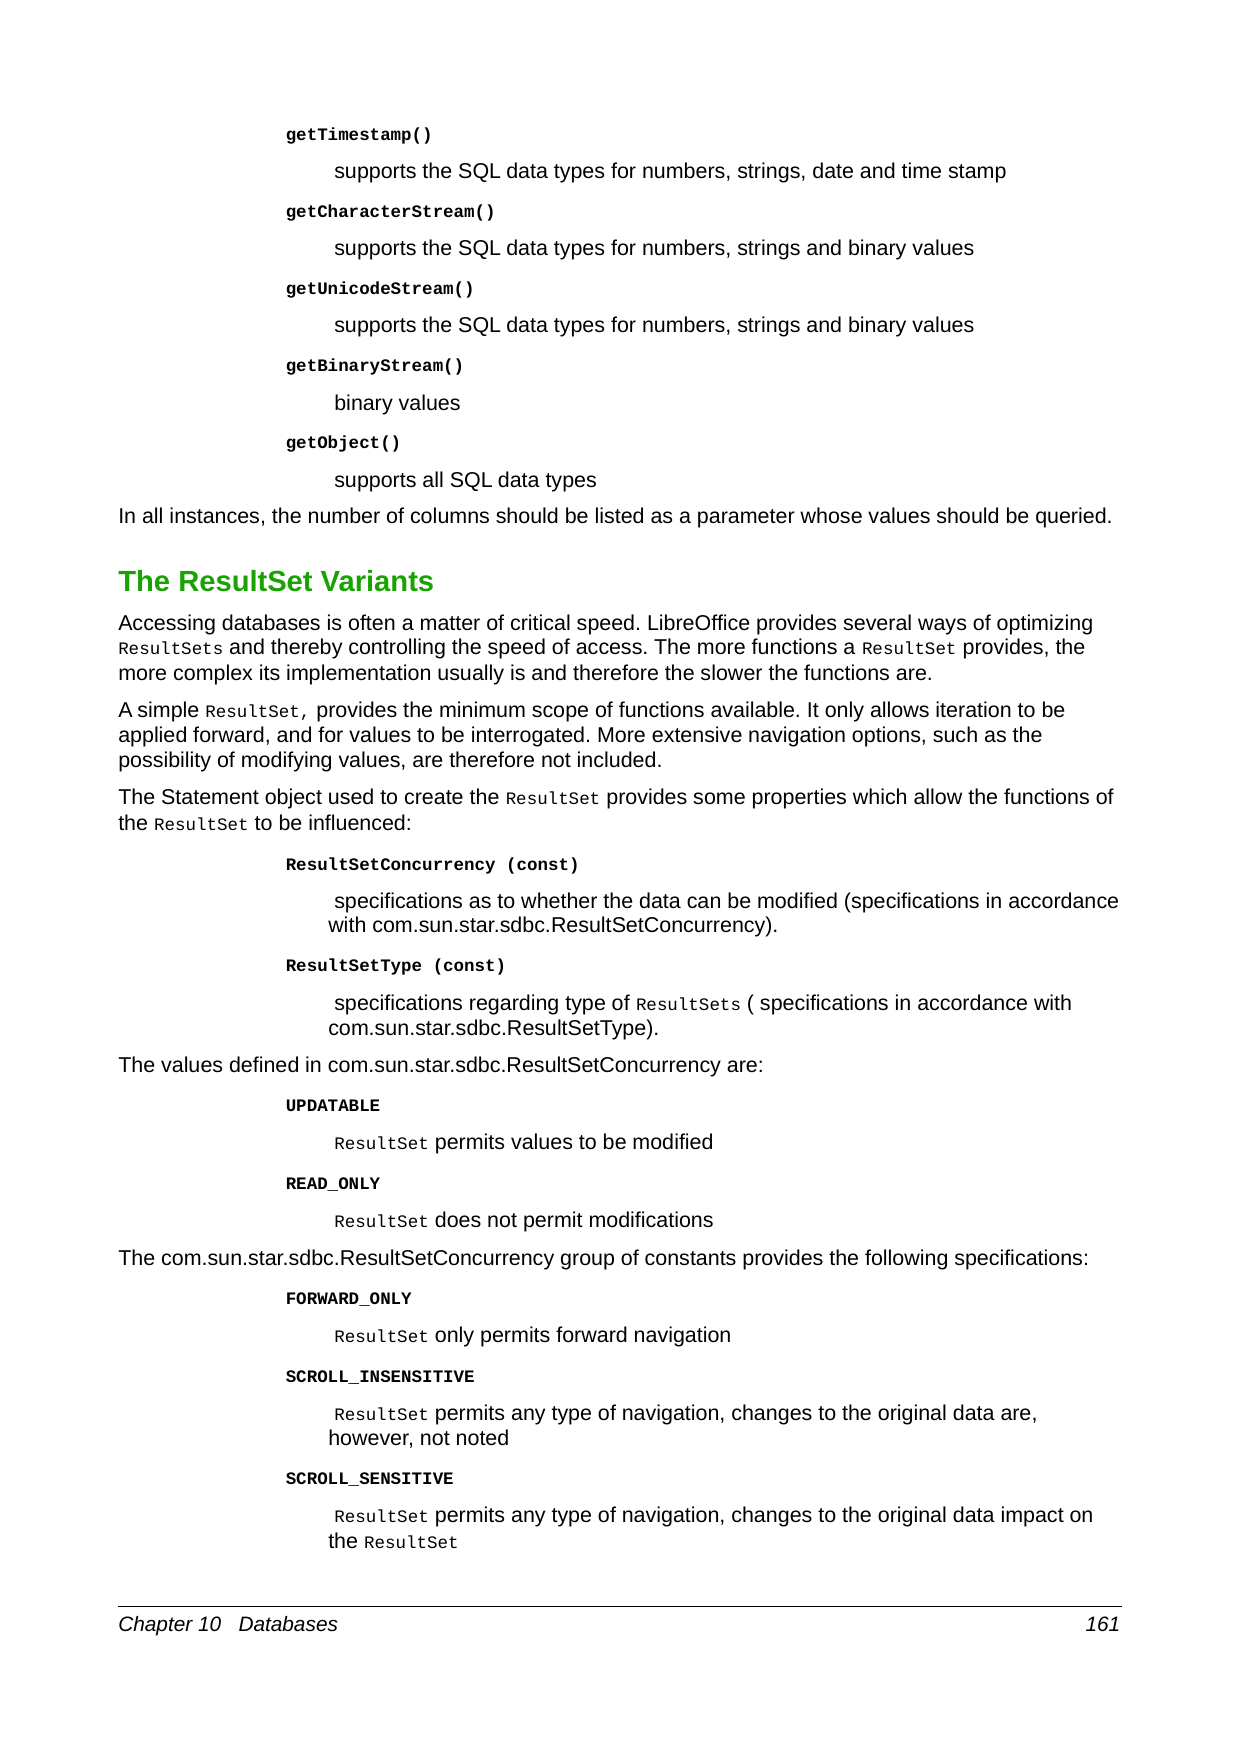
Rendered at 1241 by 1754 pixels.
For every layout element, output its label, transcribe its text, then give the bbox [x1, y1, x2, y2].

list getCharacterStream() [280, 195, 1122, 224]
text The Statement object used to create the ResultSet provides some properties which allow the functions of the ResultSet to be influenced: [118, 784, 1122, 835]
list supports the SQL data types for numbers, strings and binary values [328, 313, 1122, 337]
list getBinaryStream() [280, 349, 1122, 378]
list specifications as to whether the data can be modified (specifications in accordance with com.sun.star.sdbc.ResultSetConcurrency). [328, 888, 1122, 937]
text In all instances, the number of columns should be listed as a parameter whose values should be queried. [118, 503, 1122, 528]
list supports the SQL data types for numbers, strings, date and time stamp [328, 158, 1122, 183]
list getObject() [280, 426, 1122, 455]
list SCROLL_INSENSITIVE [280, 1360, 1122, 1388]
list getTimestamp() [280, 118, 1122, 147]
list READ_ONLY [280, 1167, 1122, 1195]
list FORWARD_ONLY [280, 1282, 1122, 1310]
list ResultSet does not permit modifications [328, 1207, 1122, 1233]
text A simple ResultSet, provides the minimum scope of functions available. It only allows iteration to be applied forward, and for values to be interrogated. More extensive navigation options, such as the possibility of modifying values, are therefore not included. [118, 697, 1122, 772]
text The values defined in com.sun.star.sdbc.ResultSetConcurrency are: [118, 1052, 1122, 1077]
text The com.sun.star.sdbc.ResultSetConcurrency group of constants provides the following specifications: [118, 1245, 1122, 1269]
list ResultSet permits any type of navigation, changes to the original data are, however, not noted [328, 1400, 1122, 1450]
list supports the SQL data types for numbers, strings and binary values [328, 236, 1122, 260]
text Accessing databases is often a matter of critical speed. LibreOffice provides several ways of optimizing ResultSets and thereby controlling the speed of access. The more functions a ResultSet provides, the more complex its implementation usually is and therefore the slower the functions are. [118, 610, 1122, 684]
list ResultSet only permits forward navigation [328, 1322, 1122, 1348]
list supports all SQL data types [328, 467, 1122, 492]
list getUnicodeStream() [280, 272, 1122, 301]
list SCROLL_SENSITIVE [280, 1462, 1122, 1491]
list ResultSetType (const) [280, 949, 1122, 978]
list ResultSet permits values to be modified [328, 1129, 1122, 1155]
list binary values [328, 390, 1122, 414]
list specifications regarding type of ResultSets ( specifications in accordance with com.sun.star.sdbc.ResultSetType). [328, 990, 1122, 1040]
subtitle The ResultSet Variants [118, 564, 1122, 597]
list UPDATABLE [280, 1089, 1122, 1117]
list ResultSetConcurrency (const) [280, 848, 1122, 876]
list ResultSet permits any type of navigation, changes to the original data impact on the ResultSet [328, 1503, 1122, 1553]
